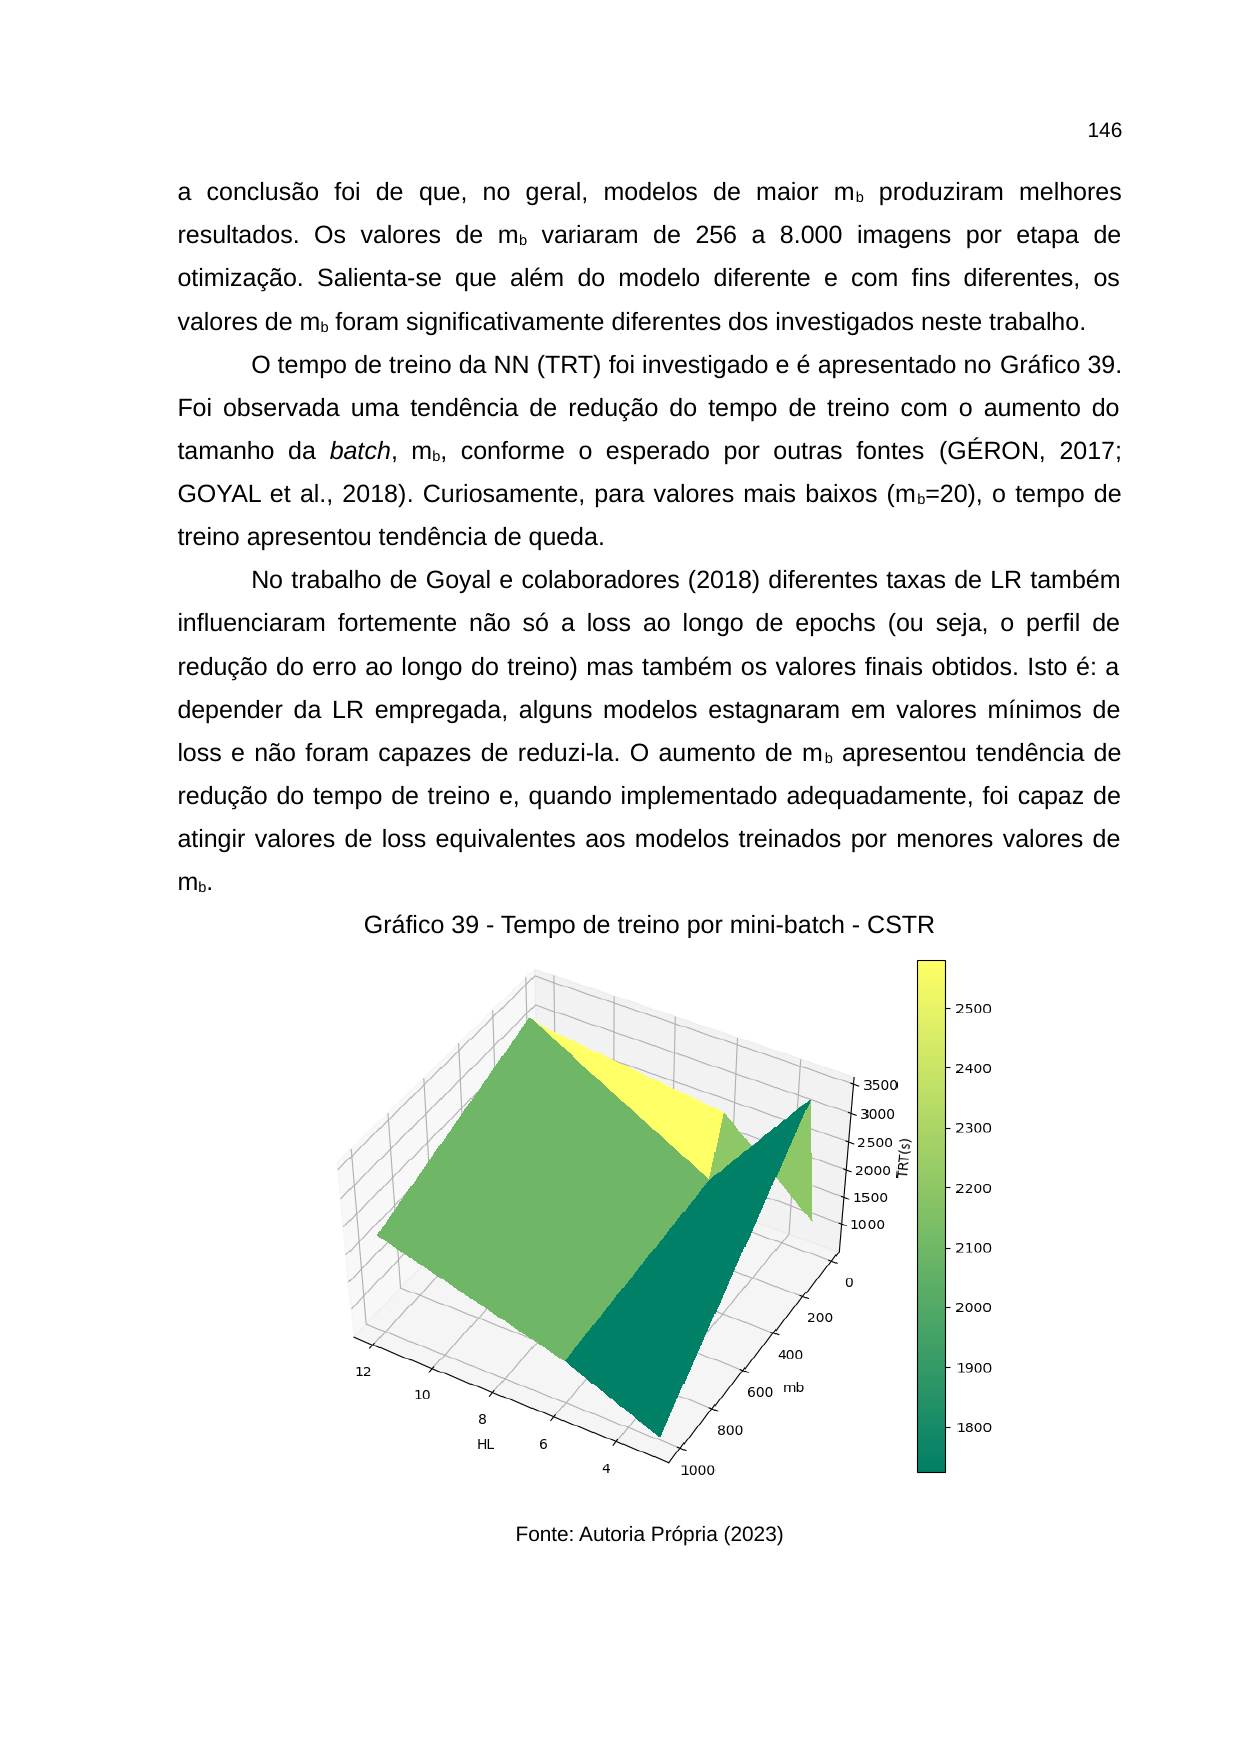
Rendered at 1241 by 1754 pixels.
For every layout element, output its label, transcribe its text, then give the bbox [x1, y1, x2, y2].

text O tempo de treino da NN (TRT) foi investigado e é apresentado no Gráfico 39. Foi observada uma tendência de redução do tempo de treino com o aumento do tamanho da batch, mb, conforme o esperado por outras fontes (GÉRON, 2017; GOYAL et al., 2018). Curiosamente, para valores mais baixos (mb=20), o tempo de treino apresentou tendência de queda. [177, 349, 1122, 551]
text Fonte: Autoria Própria (2023) [177, 1487, 1122, 1546]
text Gráfico 39 - Tempo de treino por mini-batch - CSTR [177, 910, 1122, 939]
text No trabalho de Goyal e colaboradores (2018) diferentes taxas de LR também influenciaram fortemente não só a loss ao longo de epochs (ou seja, o perfil de redução do erro ao longo do treino) mas também os valores finais obtidos. Isto é: a depender da LR empregada, alguns modelos estagnaram em valores mínimos de loss e não foram capazes de reduzi-la. O aumento de mb apresentou tendência de redução do tempo de treino e, quando implementado adequadamente, foi capaz de atingir valores de loss equivalentes aos modelos treinados por menores valores de mb. [177, 565, 1122, 896]
text a conclusão foi de que, no geral, modelos de maior mb produziram melhores resultados. Os valores de mb variaram de 256 a 8.000 imagens por etapa de otimização. Salienta-se que além do modelo diferente e com fins diferentes, os valores de mb foram significativamente diferentes dos investigados neste trabalho. [177, 177, 1122, 335]
picture [262, 938, 1037, 1487]
